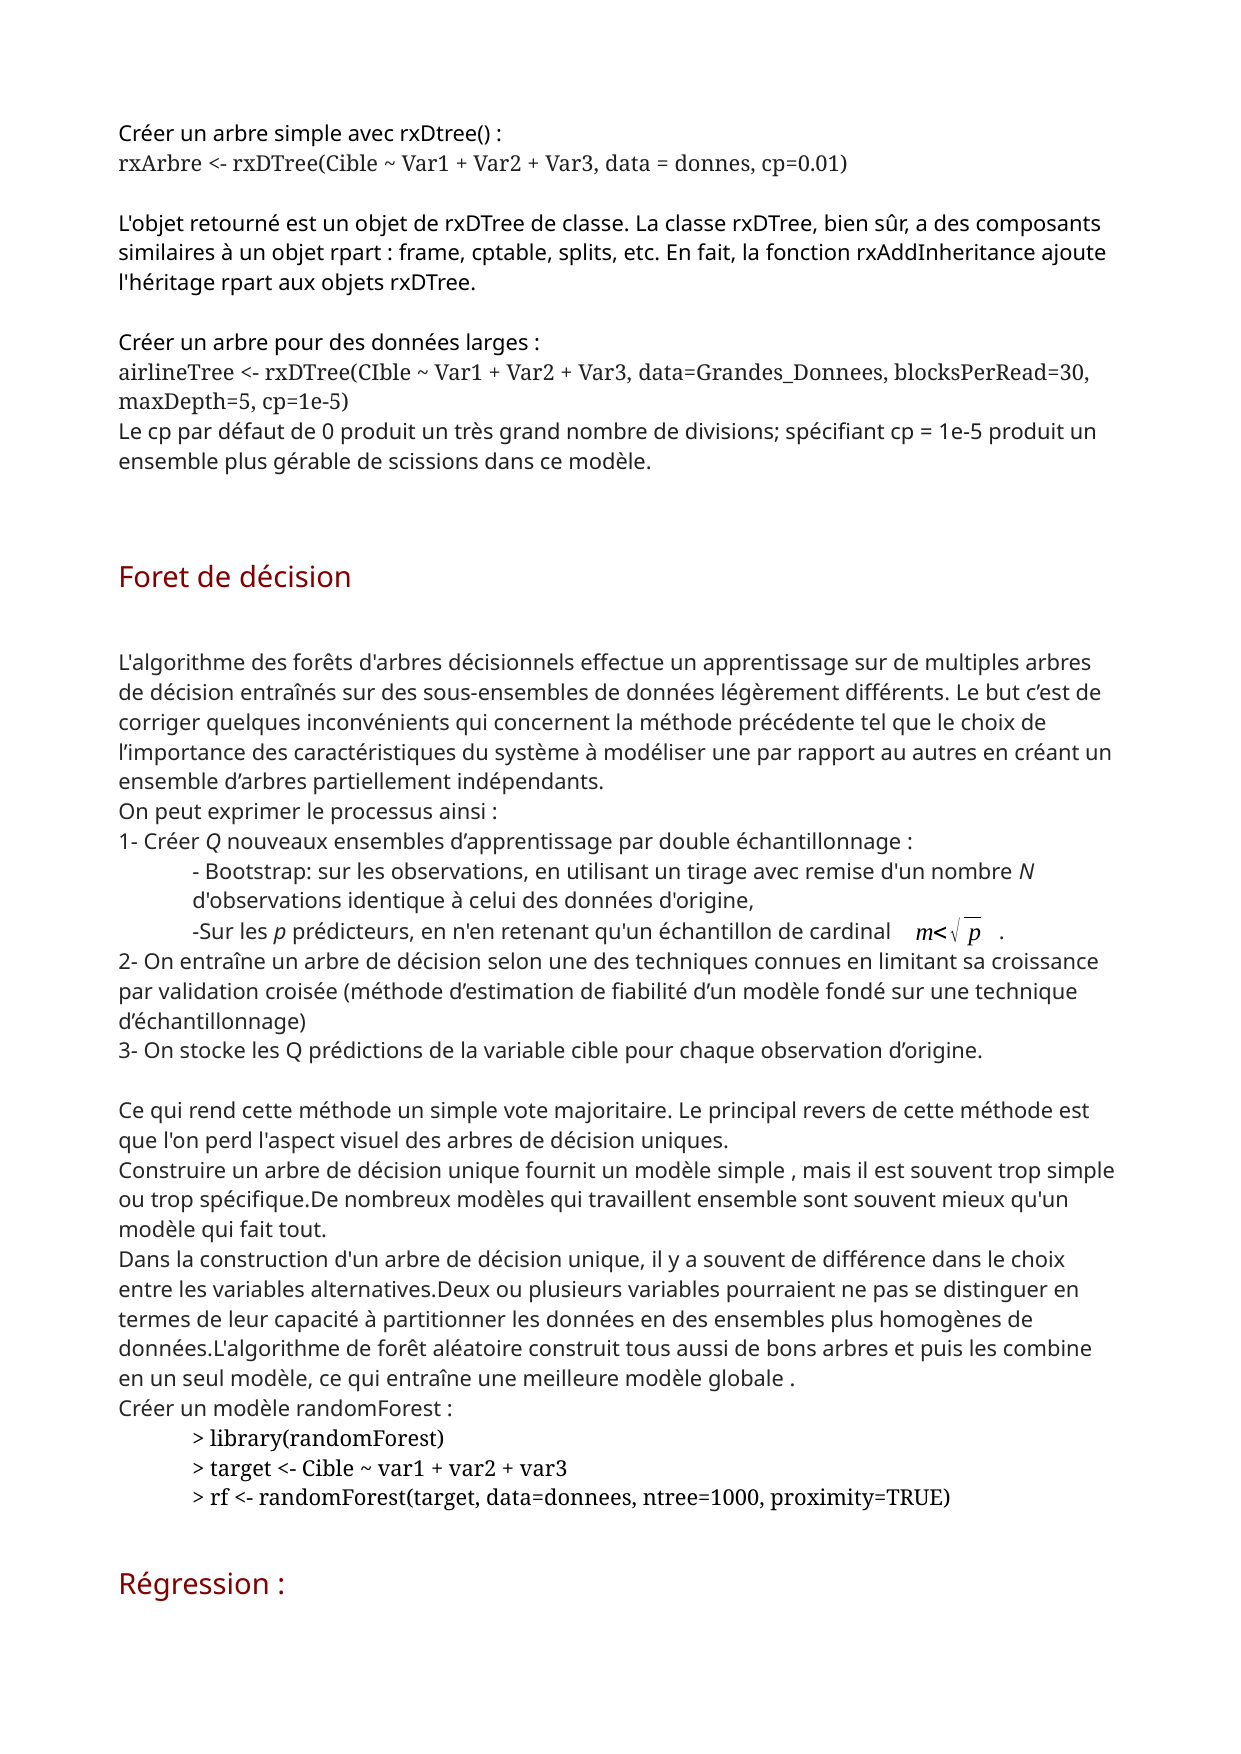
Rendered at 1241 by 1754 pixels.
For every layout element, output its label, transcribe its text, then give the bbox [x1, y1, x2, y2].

text Ce qui rend cette méthode un simple vote majoritaire. Le principal revers de cette méthode est que l'on perd l'aspect visuel des arbres de décision uniques. [118, 1095, 1123, 1155]
text 3- On stocke les Q prédictions de la variable cible pour chaque observation d’origine. [118, 1036, 1123, 1095]
text > library(randomForest) [118, 1423, 1123, 1453]
text > rf <- randomForest(target, data=donnees, ntree=1000, proximity=TRUE) [118, 1482, 1123, 1512]
text Régression : [118, 1563, 1123, 1603]
text rxArbre <- rxDTree(Cible ~ Var1 + Var2 + Var3, data = donnes, cp=0.01) [118, 148, 1123, 178]
text Dans la construction d'un arbre de décision unique, il y a souvent de différence dans le choix entre les variables alternatives.Deux ou plusieurs variables pourraient ne pas se distinguer en termes de leur capacité à partitionner les données en des ensembles plus homogènes de données.L'algorithme de forêt aléatoire construit tous aussi de bons arbres et puis les combine en un seul modèle, ce qui entraîne une meilleure modèle globale . [118, 1244, 1123, 1393]
text Construire un arbre de décision unique fournit un modèle simple , mais il est souvent trop simple ou trop spécifique.De nombreux modèles qui travaillent ensemble sont souvent mieux qu'un modèle qui fait tout. [118, 1155, 1123, 1244]
text Foret de décision [118, 556, 1123, 596]
text 2- On entraîne un arbre de décision selon une des techniques connues en limitant sa croissance par validation croisée (méthode d’estimation de fiabilité d’un modèle fondé sur une technique d’échantillonnage) [118, 946, 1123, 1036]
text Créer un arbre simple avec rxDtree() : [118, 118, 1123, 148]
text L'algorithme des forêts d'arbres décisionnels effectue un apprentissage sur de multiples arbres de décision entraînés sur des sous-ensembles de données légèrement différents. Le but c’est de corriger quelques inconvénients qui concernent la méthode précédente tel que le choix de l’importance des caractéristiques du système à modéliser une par rapport au autres en créant un ensemble d’arbres partiellement indépendants. [118, 647, 1123, 796]
text -Sur les p prédicteurs, en n'en retenant qu'un échantillon de cardinal . [118, 915, 1123, 946]
text - Bootstrap: sur les observations, en utilisant un tirage avec remise d'un nombre N d'observations identique à celui des données d'origine, [118, 856, 1123, 915]
text Créer un arbre pour des données larges : [118, 327, 1123, 356]
text Créer un modèle randomForest : [118, 1393, 1123, 1423]
text > target <- Cible ~ var1 + var2 + var3 [118, 1453, 1123, 1482]
text L'objet retourné est un objet de rxDTree de classe. La classe rxDTree, bien sûr, a des composants similaires à un objet rpart : frame, cptable, splits, etc. En fait, la fonction rxAddInheritance ajoute l'héritage rpart aux objets rxDTree. [118, 207, 1123, 297]
text 1- Créer Q nouveaux ensembles d’apprentissage par double échantillonnage : [118, 826, 1123, 856]
text airlineTree <- rxDTree(CIble ~ Var1 + Var2 + Var3, data=Grandes_Donnees, blocksPerRead=30, maxDepth=5, cp=1e-5) [118, 356, 1123, 416]
text Le cp par défaut de 0 produit un très grand nombre de divisions; spécifiant cp = 1e-5 produit un ensemble plus gérable de scissions dans ce modèle. [118, 416, 1123, 476]
text On peut exprimer le processus ainsi : [118, 796, 1123, 826]
